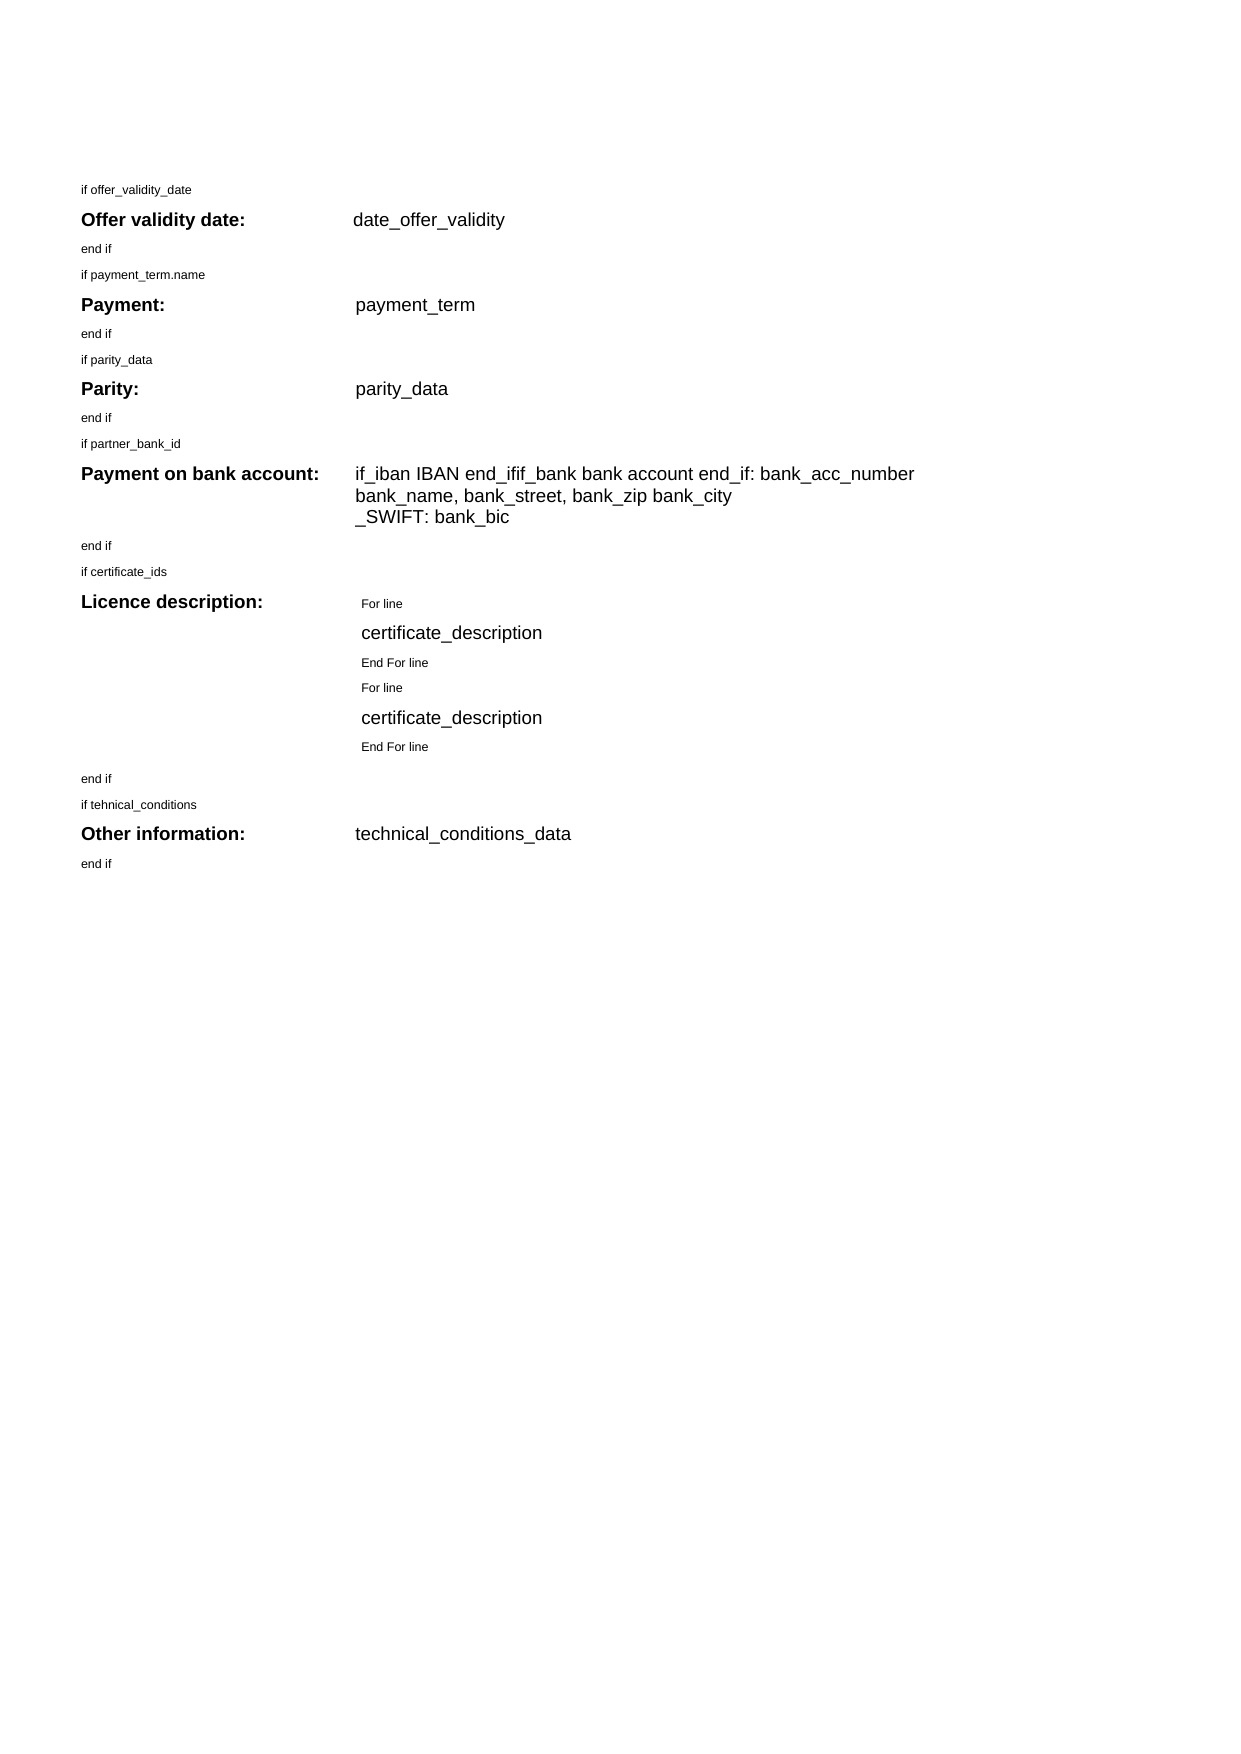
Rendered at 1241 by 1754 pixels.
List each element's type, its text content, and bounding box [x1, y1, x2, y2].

table_cell end if [75, 851, 1165, 876]
table_cell end if [75, 766, 1165, 792]
table_cell if parity_data [75, 347, 1165, 372]
table_header if tehnical_conditions [75, 792, 1165, 817]
table_cell Parity: [75, 373, 349, 405]
table_cell if payment_term.name [75, 262, 1165, 288]
table_cell Licence description: [75, 585, 349, 766]
table_cell Other information: [75, 818, 349, 851]
table_cell end if [75, 533, 1165, 559]
table_cell end if [75, 236, 1165, 262]
table_cell certificate_description [355, 701, 1159, 734]
table_cell parity_data [350, 373, 1165, 405]
table_cell if_iban IBAN end_ifif_bank bank account end_if: bank_acc_number bank_name, bank_street, bank_zip bank_city _SWIFT: bank_bic [350, 457, 1165, 533]
table_cell date_offer_validity [347, 203, 1165, 236]
table_cell payment_term [350, 288, 1165, 321]
table_cell Payment: [75, 288, 349, 321]
table_header if offer_validity_date [75, 177, 1165, 203]
table_cell Payment on bank account: [75, 457, 349, 533]
table_header if certificate_ids [75, 559, 1165, 585]
table_header For line [355, 675, 1159, 701]
table_cell technical_conditions_data [350, 818, 1165, 851]
table_cell End For line [355, 650, 1159, 675]
table_header if partner_bank_id [75, 431, 1165, 457]
table_cell Offer validity date: [75, 203, 347, 236]
table_cell end if [75, 321, 1165, 347]
table_cell End For line [355, 734, 1159, 760]
table_cell [350, 585, 1165, 766]
table_cell end if [75, 405, 1165, 431]
table_header For line [355, 591, 1159, 616]
table_cell certificate_description [355, 616, 1159, 649]
